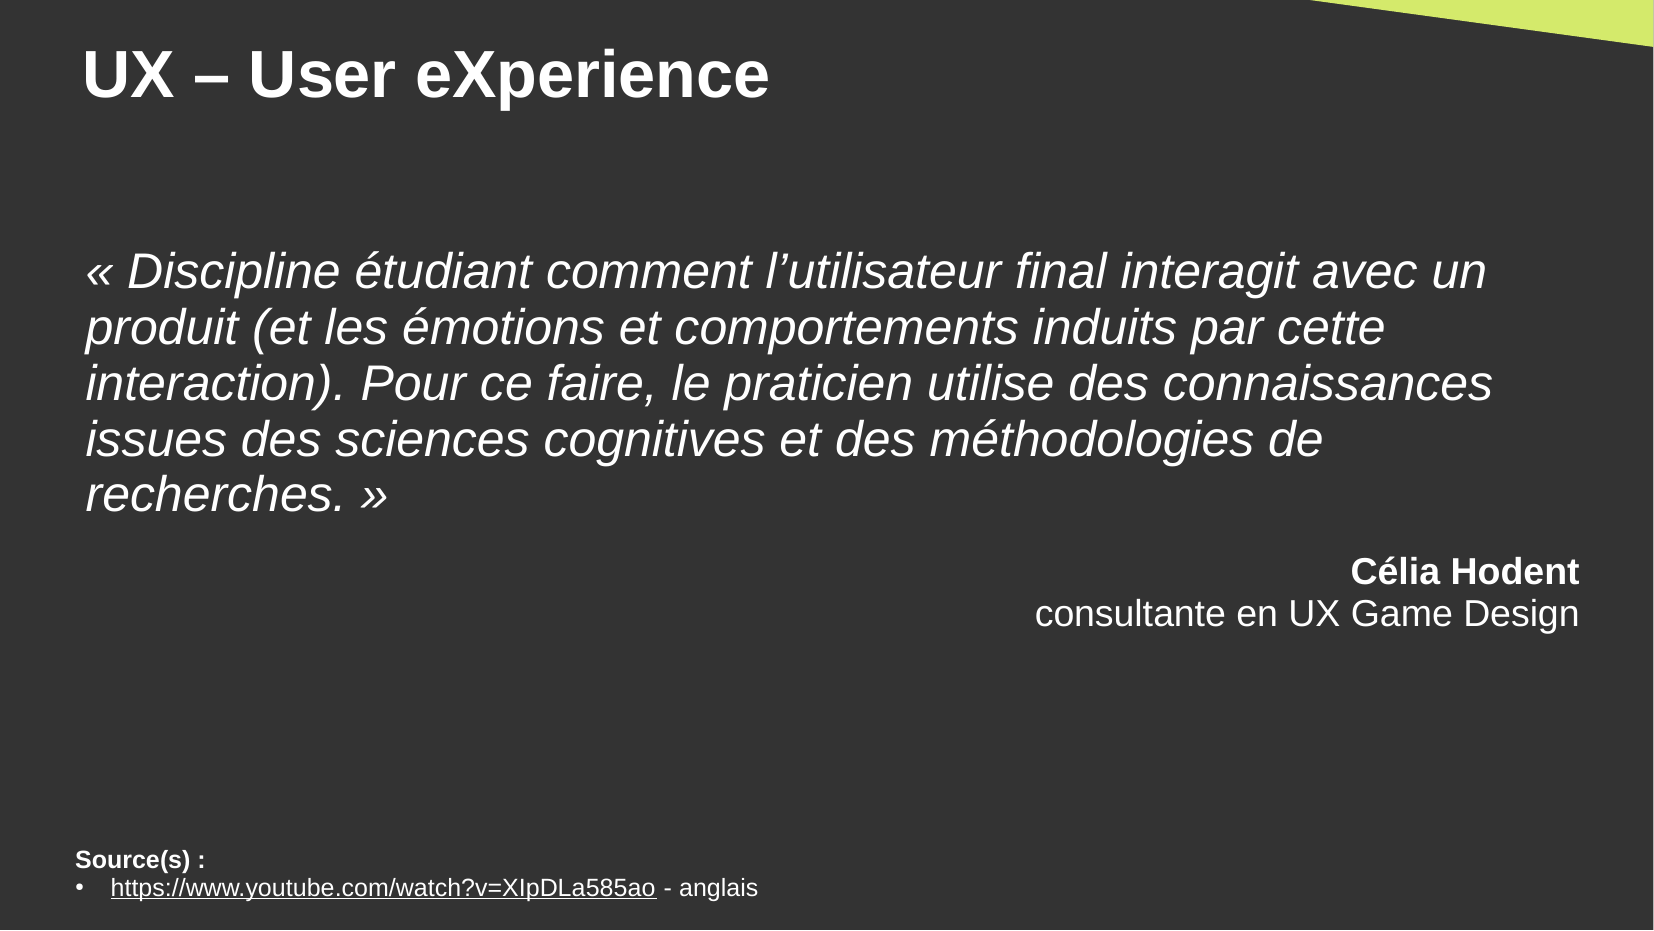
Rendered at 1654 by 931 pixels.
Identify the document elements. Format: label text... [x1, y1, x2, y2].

title UX – User eXperience [82, 37, 1571, 114]
text_box [1309, 0, 1654, 47]
text_box Célia Hodent consultante en UX Game Design [1003, 543, 1595, 643]
text_box Source(s) : https://www.youtube.com/watch?v=XIpDLa585ao - anglais [60, 838, 1546, 931]
text_box « Discipline étudiant comment l’utilisateur final interagit avec un produit (et les émotions et comportements induits par cette interaction). Pour ce faire, le praticien utilise des connaissances issues des sciences cognitives et des méthodologies de recherches. » [70, 236, 1619, 532]
